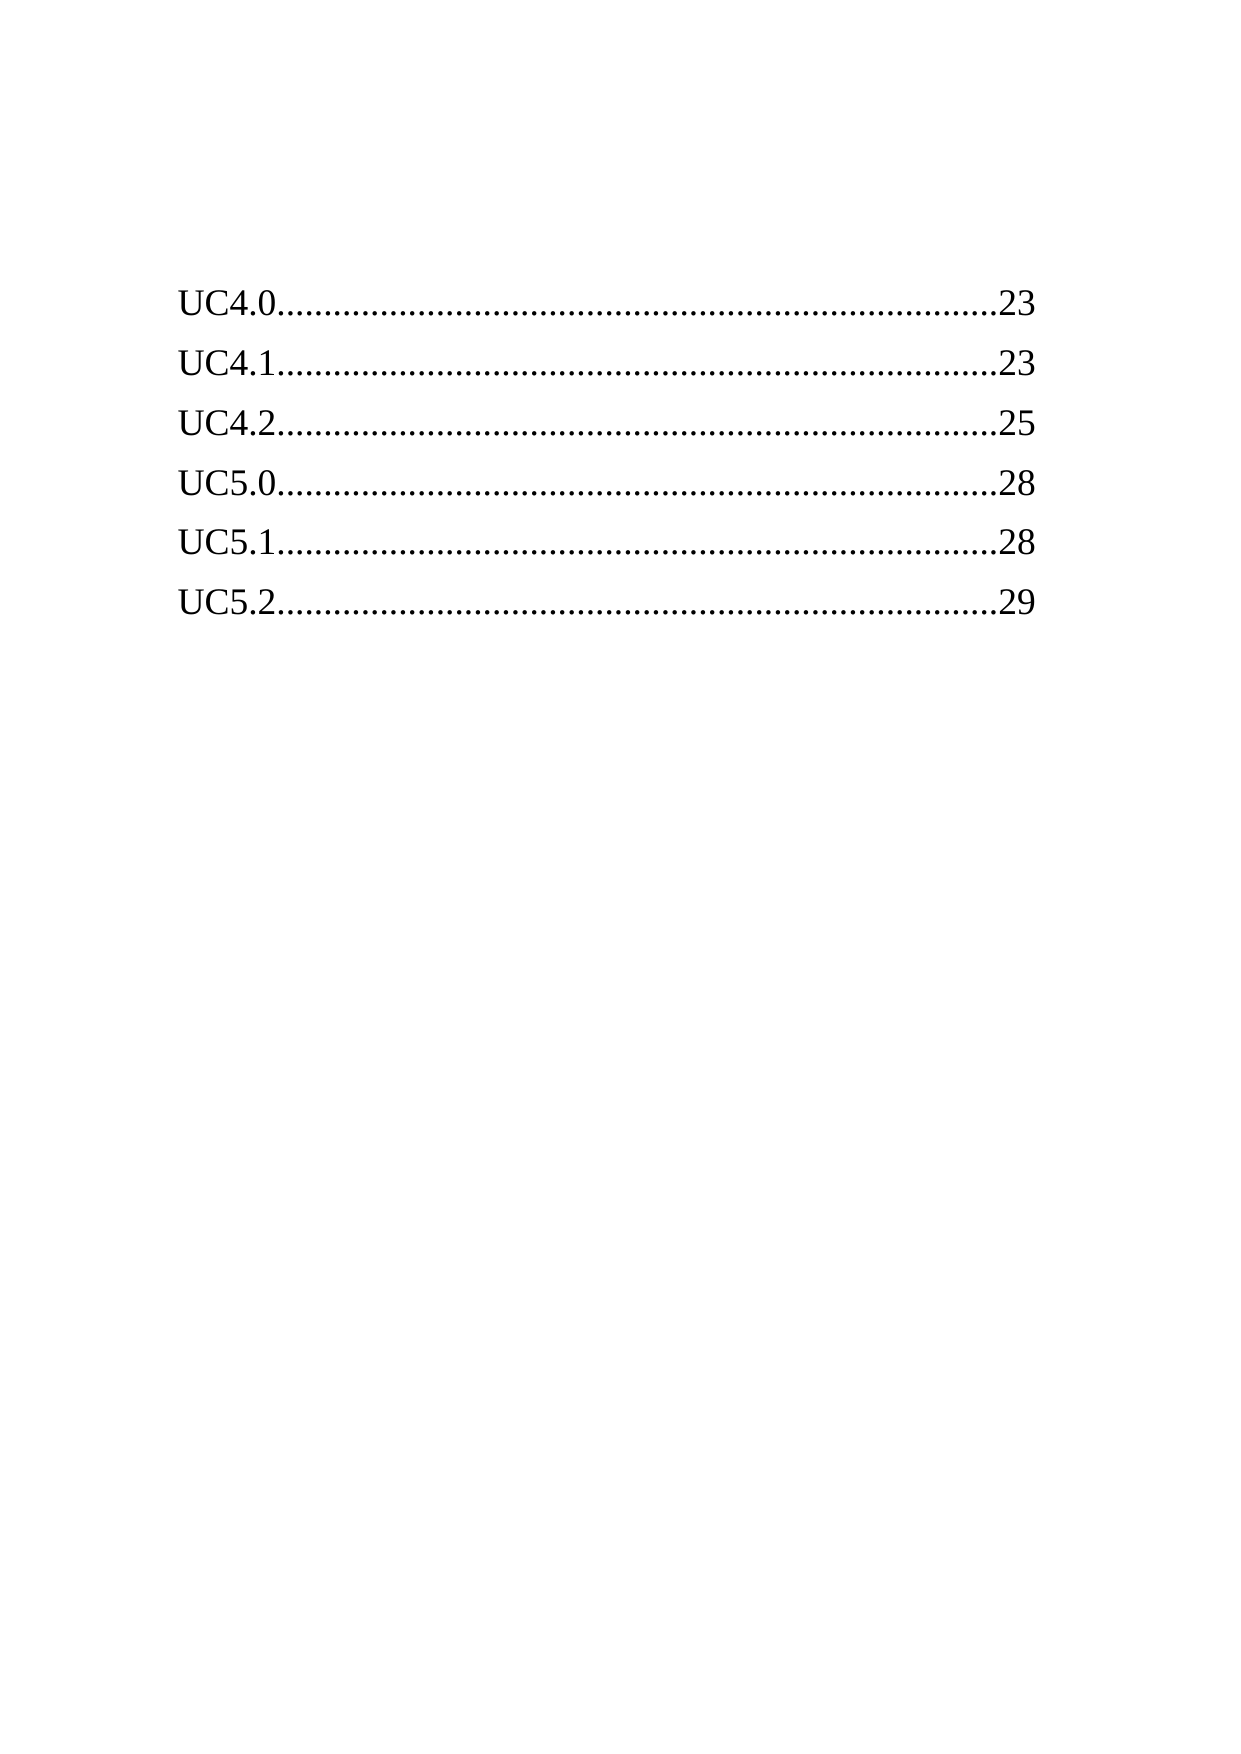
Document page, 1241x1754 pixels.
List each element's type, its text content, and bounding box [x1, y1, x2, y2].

text UC4.0.............................................................................23 [177, 281, 1122, 324]
text UC5.0.............................................................................28 [177, 460, 1122, 503]
text UC4.2.............................................................................25 [177, 400, 1122, 443]
text UC5.2.............................................................................29 [177, 579, 1122, 623]
text UC5.1.............................................................................28 [177, 520, 1122, 563]
text UC4.1.............................................................................23 [177, 340, 1122, 383]
